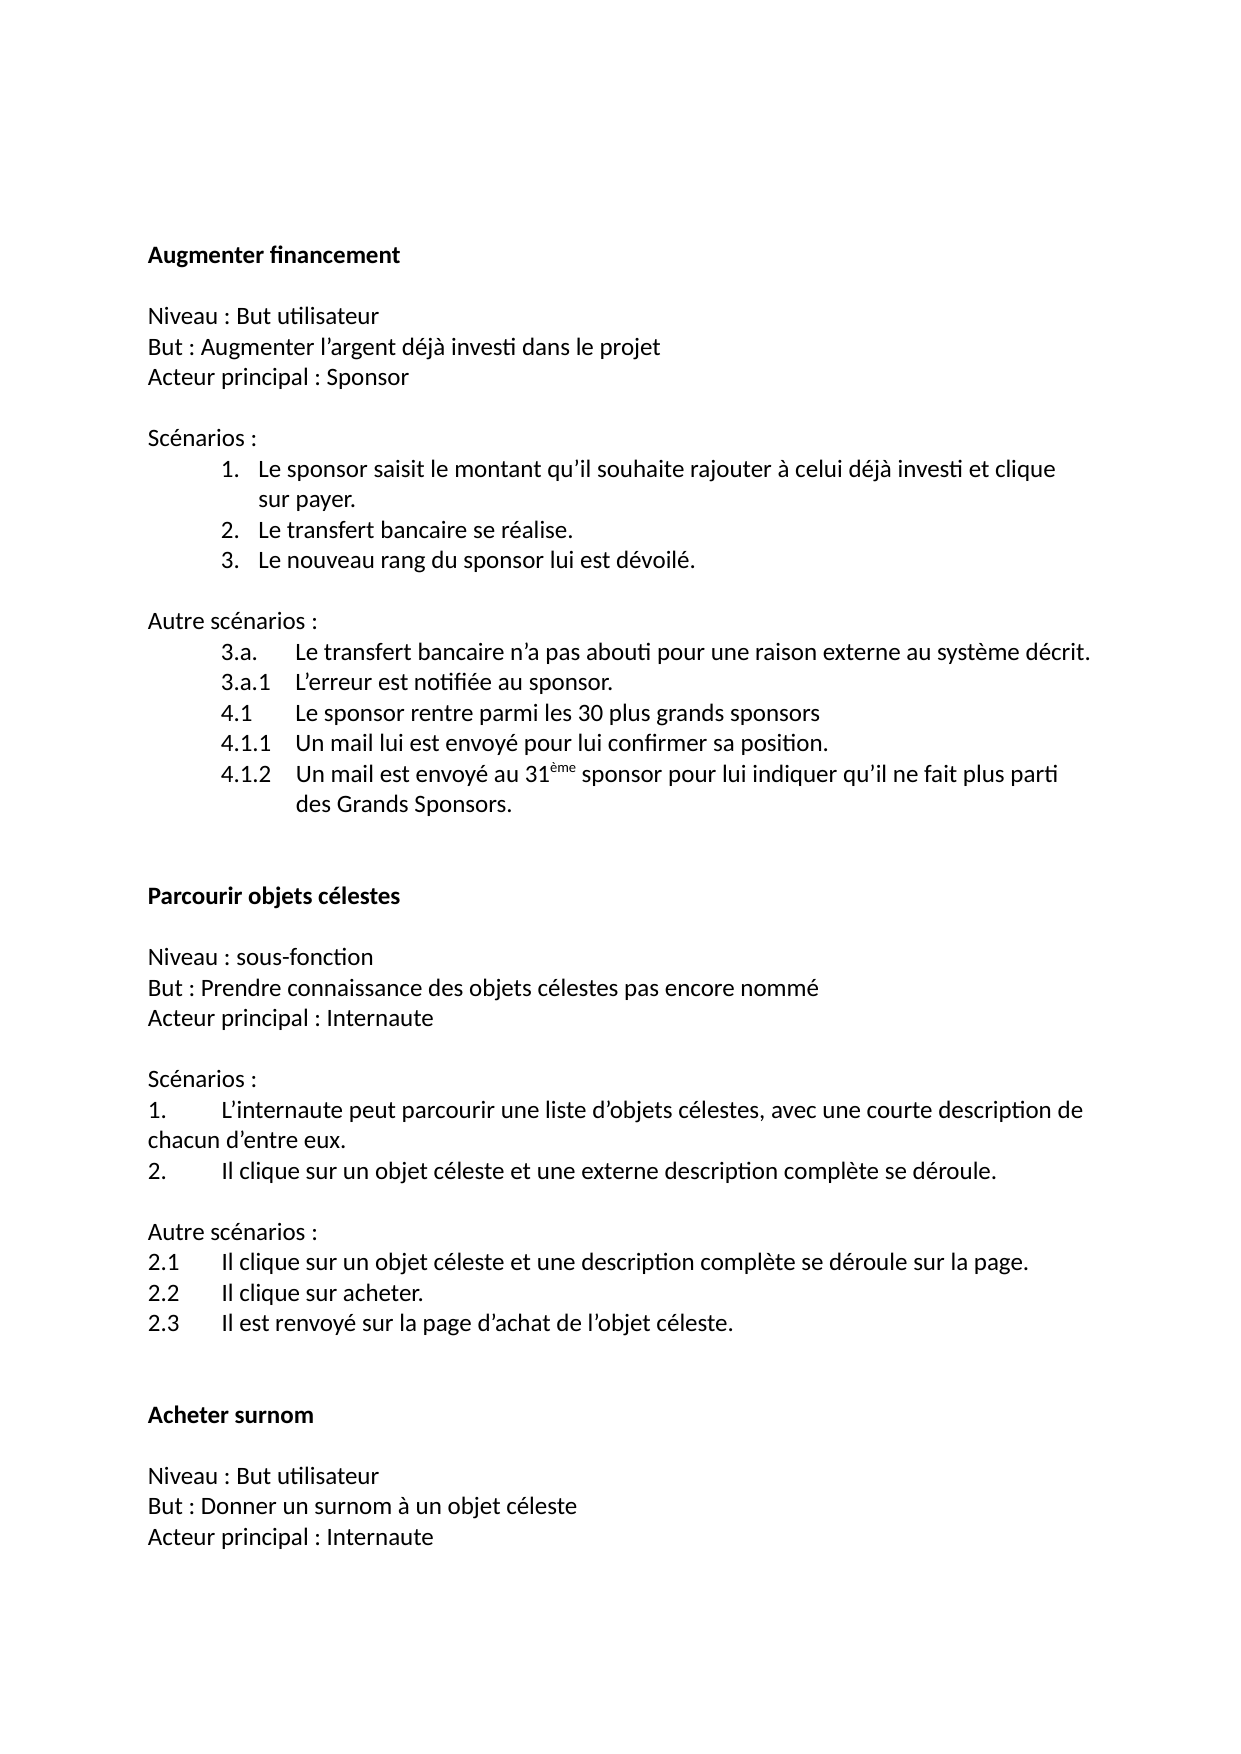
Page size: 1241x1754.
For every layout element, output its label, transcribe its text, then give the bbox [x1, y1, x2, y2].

text 2.2 Il clique sur acheter. [148, 1277, 1093, 1307]
text Autre scénarios : [148, 605, 1093, 636]
text Acteur principal : Internaute [148, 1521, 1093, 1552]
text 2. Il clique sur un objet céleste et une externe description complète se déroule. [148, 1155, 1093, 1185]
text Autre scénarios : [148, 1216, 1093, 1246]
text Acheter surnom [148, 1399, 1093, 1429]
text Scénarios : [148, 422, 1093, 453]
text But : Donner un surnom à un objet céleste [148, 1491, 1093, 1521]
text 4.1.1 Un mail lui est envoyé pour lui confirmer sa position. [221, 727, 1093, 758]
text 3.a.1 L’erreur est notifiée au sponsor. [221, 666, 1093, 697]
text 1. L’internaute peut parcourir une liste d’objets célestes, avec une courte description de chacun d’entre eux. [148, 1094, 1093, 1155]
text Parcourir objets célestes [148, 880, 1093, 911]
text Niveau : But utilisateur [148, 300, 1093, 331]
text Acteur principal : Sponsor [148, 361, 1093, 392]
text Acteur principal : Internaute [148, 1002, 1093, 1033]
text But : Augmenter l’argent déjà investi dans le projet [148, 331, 1093, 361]
text 4.1 Le sponsor rentre parmi les 30 plus grands sponsors [221, 697, 1093, 727]
text 2.1 Il clique sur un objet céleste et une description complète se déroule sur la page. [148, 1246, 1093, 1277]
text Niveau : sous-fonction [148, 941, 1093, 972]
list Un mail est envoyé au 31ème sponsor pour lui indiquer qu’il ne fait plus parti des Grands Sponsors. [221, 758, 1093, 819]
text Augmenter financement [148, 239, 1093, 270]
text But : Prendre connaissance des objets célestes pas encore nommé [148, 972, 1093, 1002]
text Niveau : But utilisateur [148, 1460, 1093, 1491]
list Le transfert bancaire se réalise. [221, 514, 1093, 544]
text Scénarios : [148, 1063, 1093, 1094]
list Le nouveau rang du sponsor lui est dévoilé. [221, 544, 1093, 575]
text 2.3 Il est renvoyé sur la page d’achat de l’objet céleste. [148, 1307, 1093, 1338]
list Le sponsor saisit le montant qu’il souhaite rajouter à celui déjà investi et clique sur payer. [221, 453, 1093, 514]
text 3.a. Le transfert bancaire n’a pas abouti pour une raison externe au système décrit. [221, 636, 1093, 666]
